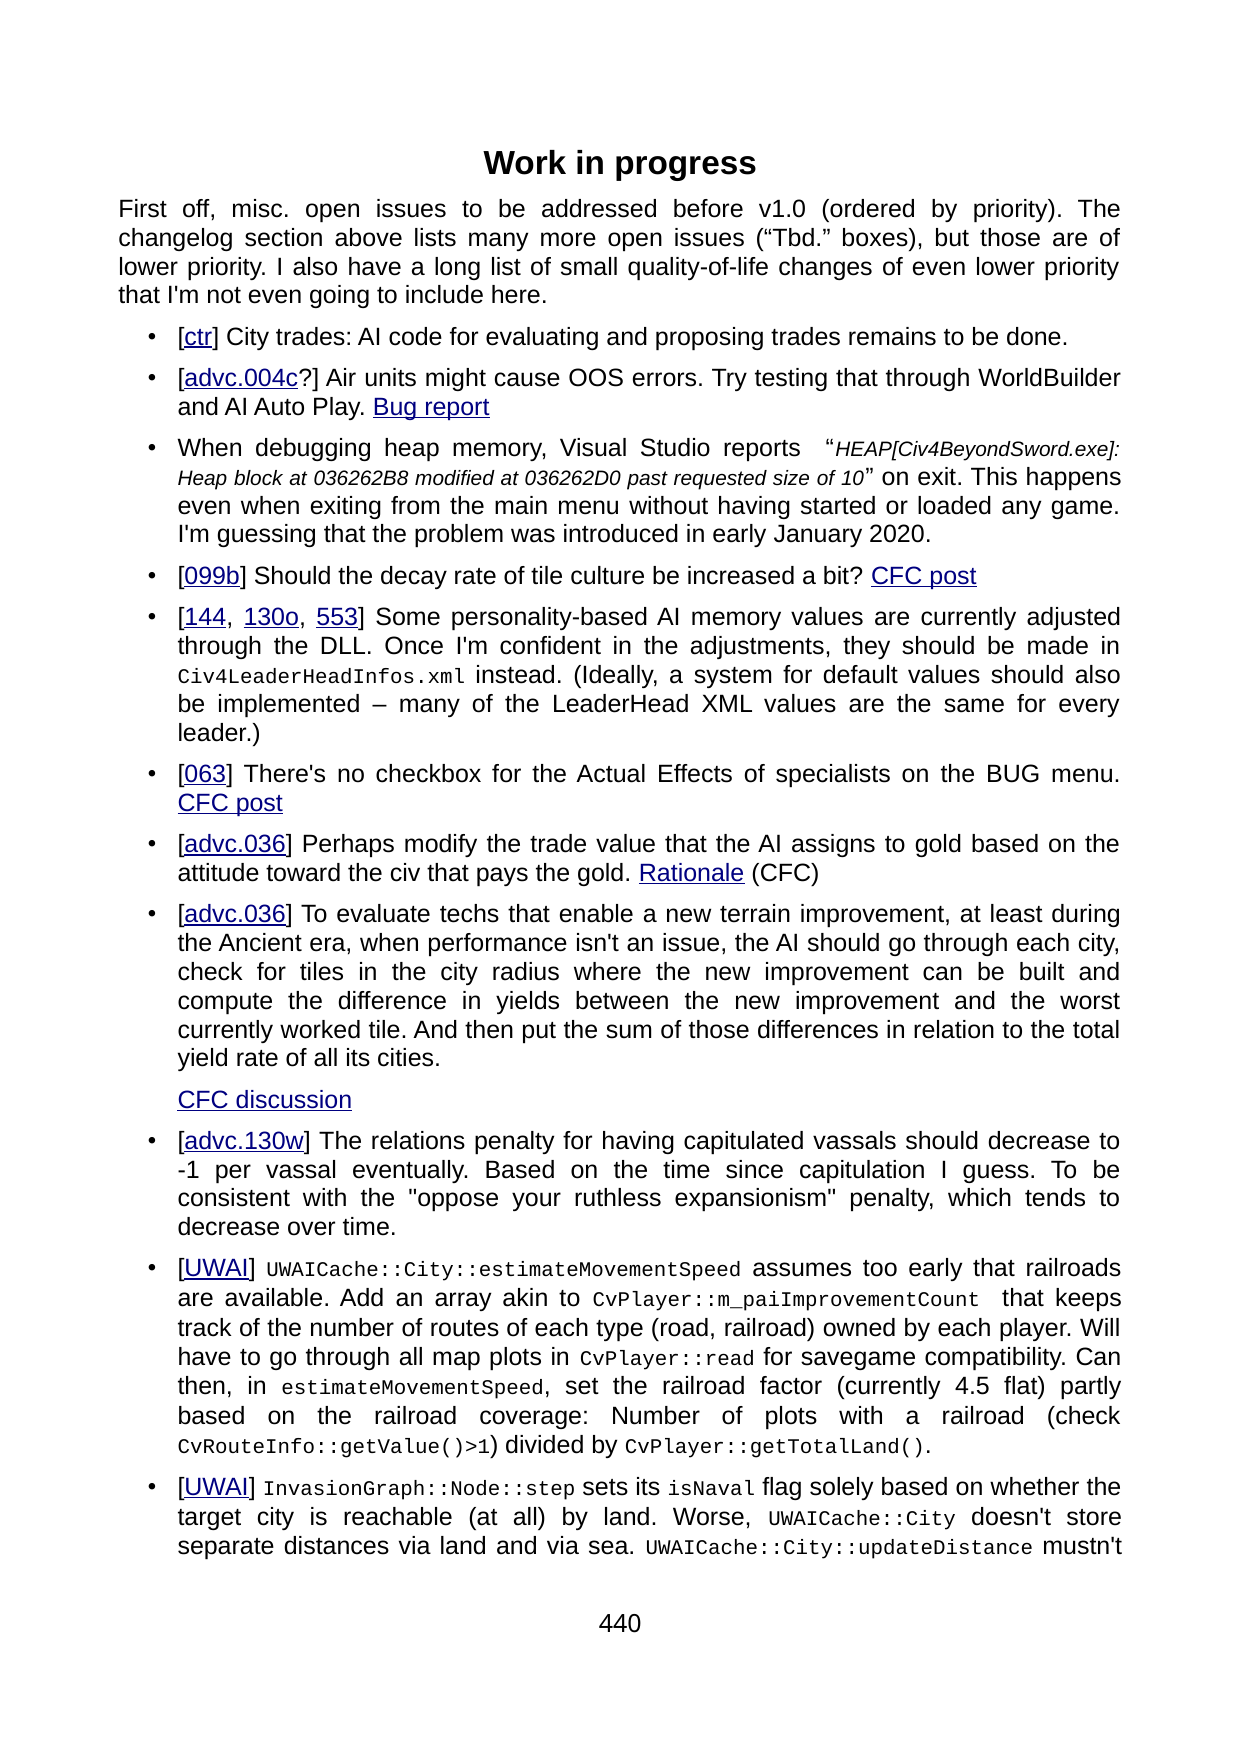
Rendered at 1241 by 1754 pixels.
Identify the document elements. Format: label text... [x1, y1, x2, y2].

list [advc.036] To evaluate techs that enable a new terrain improvement, at least during the Ancient era, when performance isn't an issue, the AI should go through each city, check for tiles in the city radius where the new improvement can be built and compute the difference in yields between the new improvement and the worst currently worked tile. And then put the sum of those differences in relation to the total yield rate of all its cities. [148, 899, 1122, 1072]
subtitle Work in progress [118, 143, 1122, 182]
list [099b] Should the decay rate of tile culture be increased a bit? CFC post [148, 561, 1122, 589]
list [144, 130o, 553] Some personality-based AI memory values are currently adjusted through the DLL. Once I'm confident in the adjustments, they should be made in Civ4LeaderHeadInfos.xml instead. (Ideally, a system for default values should also be implemented – many of the LeaderHead XML values are the same for every leader.) [148, 602, 1122, 747]
list [advc.004c?] Air units might cause OOS errors. Try testing that through WorldBuilder and AI Auto Play. Bug report [148, 363, 1122, 421]
list CFC discussion [148, 1084, 1122, 1113]
list When debugging heap memory, Visual Studio reports “HEAP[Civ4BeyondSword.exe]: Heap block at 036262B8 modified at 036262D0 past requested size of 10” on exit. This happens even when exiting from the main menu without having started or loaded any game. I'm guessing that the problem was introduced in early January 2020. [148, 433, 1122, 548]
list [UWAI] UWAICache::City::estimateMovementSpeed assumes too early that railroads are available. Add an array akin to CvPlayer::m_paiImprovementCount that keeps track of the number of routes of each type (road, railroad) owned by each player. Will have to go through all map plots in CvPlayer::read for savegame compatibility. Can then, in estimateMovementSpeed, set the railroad factor (currently 4.5 flat) partly based on the railroad coverage: Number of plots with a railroad (check CvRouteInfo::getValue()>1) divided by CvPlayer::getTotalLand(). [148, 1253, 1122, 1459]
list [063] There's no checkbox for the Actual Effects of specialists on the BUG menu. CFC post [148, 759, 1122, 817]
text First off, misc. open issues to be addressed before v1.0 (ordered by priority). The changelog section above lists many more open issues (“Tbd.” boxes), but those are of lower priority. I also have a long list of small quality-of-life changes of even lower priority that I'm not even going to include here. [118, 194, 1122, 309]
list [advc.130w] The relations penalty for having capitulated vassals should decrease to ‑1 per vassal eventually. Based on the time since capitulation I guess. To be consistent with the "oppose your ruthless expansionism" penalty, which tends to decrease over time. [148, 1126, 1122, 1241]
list [UWAI] InvasionGraph::Node::step sets its isNaval flag solely based on whether the target city is reachable (at all) by land. Worse, UWAICache::City doesn't store separate distances via land and via sea. UWAICache::City::updateDistance mustn't [148, 1472, 1122, 1561]
list [ctr] City trades: AI code for evaluating and proposing trades remains to be done. [148, 322, 1122, 350]
list [advc.036] Perhaps modify the trade value that the AI assigns to gold based on the attitude toward the civ that pays the gold. Rationale (CFC) [148, 829, 1122, 887]
